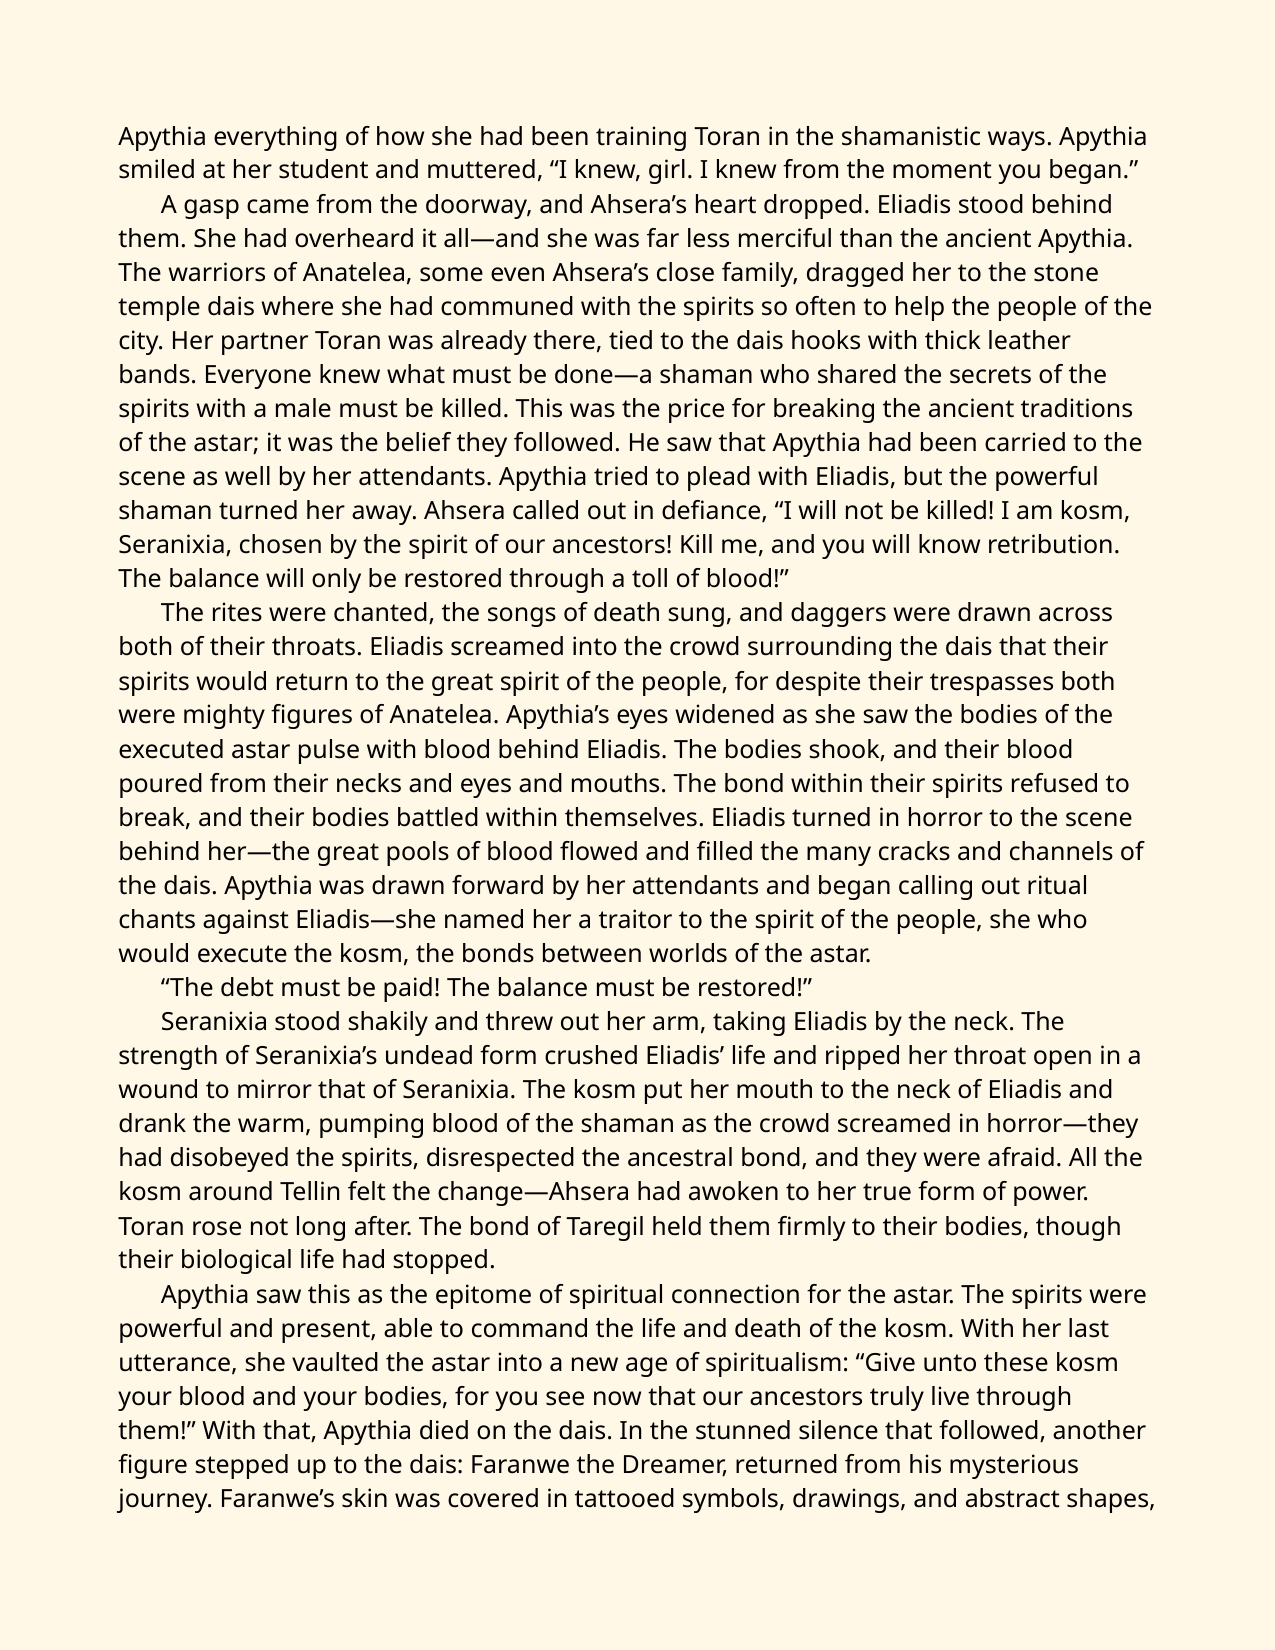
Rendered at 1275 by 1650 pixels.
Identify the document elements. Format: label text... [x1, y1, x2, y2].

text Seranixia stood shakily and threw out her arm, taking Eliadis by the neck. The strength of Seranixia’s undead form crushed Eliadis’ life and ripped her throat open in a wound to mirror that of Seranixia. The kosm put her mouth to the neck of Eliadis and drank the warm, pumping blood of the shaman as the crowd screamed in horror—they had disobeyed the spirits, disrespected the ancestral bond, and they were afraid. All the kosm around Tellin felt the change—Ahsera had awoken to her true form of power. Toran rose not long after. The bond of Taregil held them firmly to their bodies, though their biological life had stopped. [118, 1004, 1157, 1276]
text The rites were chanted, the songs of death sung, and daggers were drawn across both of their throats. Eliadis screamed into the crowd surrounding the dais that their spirits would return to the great spirit of the people, for despite their trespasses both were mighty figures of Anatelea. Apythia’s eyes widened as she saw the bodies of the executed astar pulse with blood behind Eliadis. The bodies shook, and their blood poured from their necks and eyes and mouths. The bond within their spirits refused to break, and their bodies battled within themselves. Eliadis turned in horror to the scene behind her—the great pools of blood flowed and filled the many cracks and channels of the dais. Apythia was drawn forward by her attendants and began calling out ritual chants against Eliadis—she named her a traitor to the spirit of the people, she who would execute the kosm, the bonds between worlds of the astar. [118, 595, 1157, 970]
text Apythia everything of how she had been training Toran in the shamanistic ways. Apythia smiled at her student and muttered, “I knew, girl. I knew from the moment you began.” [118, 118, 1157, 186]
text A gasp came from the doorway, and Ahsera’s heart dropped. Eliadis stood behind them. She had overheard it all—and she was far less merciful than the ancient Apythia. The warriors of Anatelea, some even Ahsera’s close family, dragged her to the stone temple dais where she had communed with the spirits so often to help the people of the city. Her partner Toran was already there, tied to the dais hooks with thick leather bands. Everyone knew what must be done—a shaman who shared the secrets of the spirits with a male must be killed. This was the price for breaking the ancient traditions of the astar; it was the belief they followed. He saw that Apythia had been carried to the scene as well by her attendants. Apythia tried to plead with Eliadis, but the powerful shaman turned her away. Ahsera called out in defiance, “I will not be killed! I am kosm, Seranixia, chosen by the spirit of our ancestors! Kill me, and you will know retribution. The balance will only be restored through a toll of blood!” [118, 186, 1157, 595]
text Apythia saw this as the epitome of spiritual connection for the astar. The spirits were powerful and present, able to command the life and death of the kosm. With her last utterance, she vaulted the astar into a new age of spiritualism: “Give unto these kosm your blood and your bodies, for you see now that our ancestors truly live through them!” With that, Apythia died on the dais. In the stunned silence that followed, another figure stepped up to the dais: Faranwe the Dreamer, returned from his mysterious journey. Faranwe’s skin was covered in tattooed symbols, drawings, and abstract shapes, [118, 1276, 1157, 1515]
text “The debt must be paid! The balance must be restored!” [118, 970, 1157, 1004]
